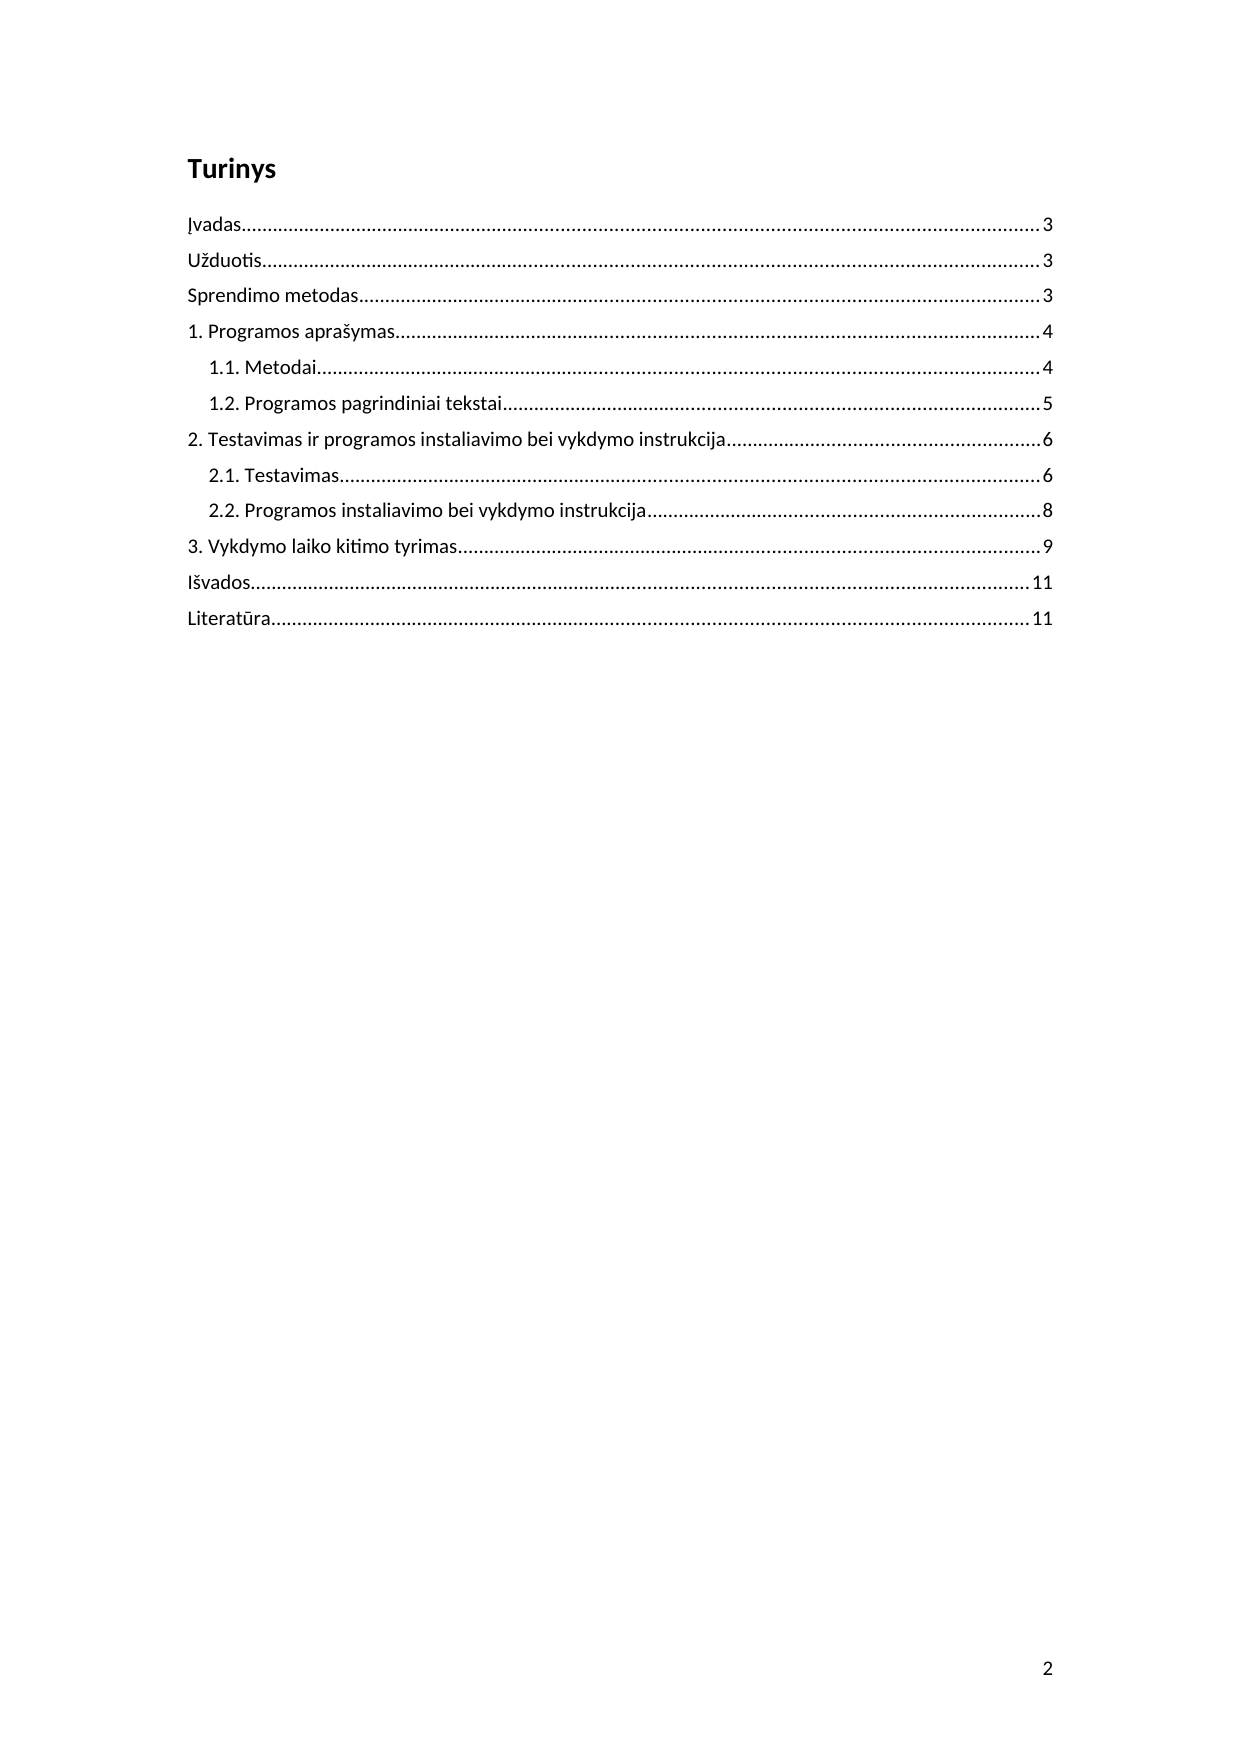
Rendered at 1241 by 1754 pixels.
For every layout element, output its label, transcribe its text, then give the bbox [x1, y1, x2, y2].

text Įvadas 3 [187, 211, 1053, 236]
text Turinys [187, 150, 1053, 186]
text Sprendimo metodas 3 [187, 283, 1053, 308]
text Literatūra 11 [187, 605, 1053, 631]
text Užduotis 3 [187, 247, 1053, 272]
text 2.1. Testavimas 6 [208, 462, 1053, 487]
text 1.1. Metodai 4 [208, 354, 1053, 380]
text 2. Testavimas ir programos instaliavimo bei vykdymo instrukcija 6 [187, 426, 1053, 451]
text 1.2. Programos pagrindiniai tekstai 5 [208, 390, 1053, 416]
text 1. Programos aprašymas 4 [187, 318, 1053, 344]
text 2.2. Programos instaliavimo bei vykdymo instrukcija 8 [208, 498, 1053, 523]
text 3. Vykdymo laiko kitimo tyrimas 9 [187, 533, 1053, 559]
text Išvados 11 [187, 569, 1053, 595]
